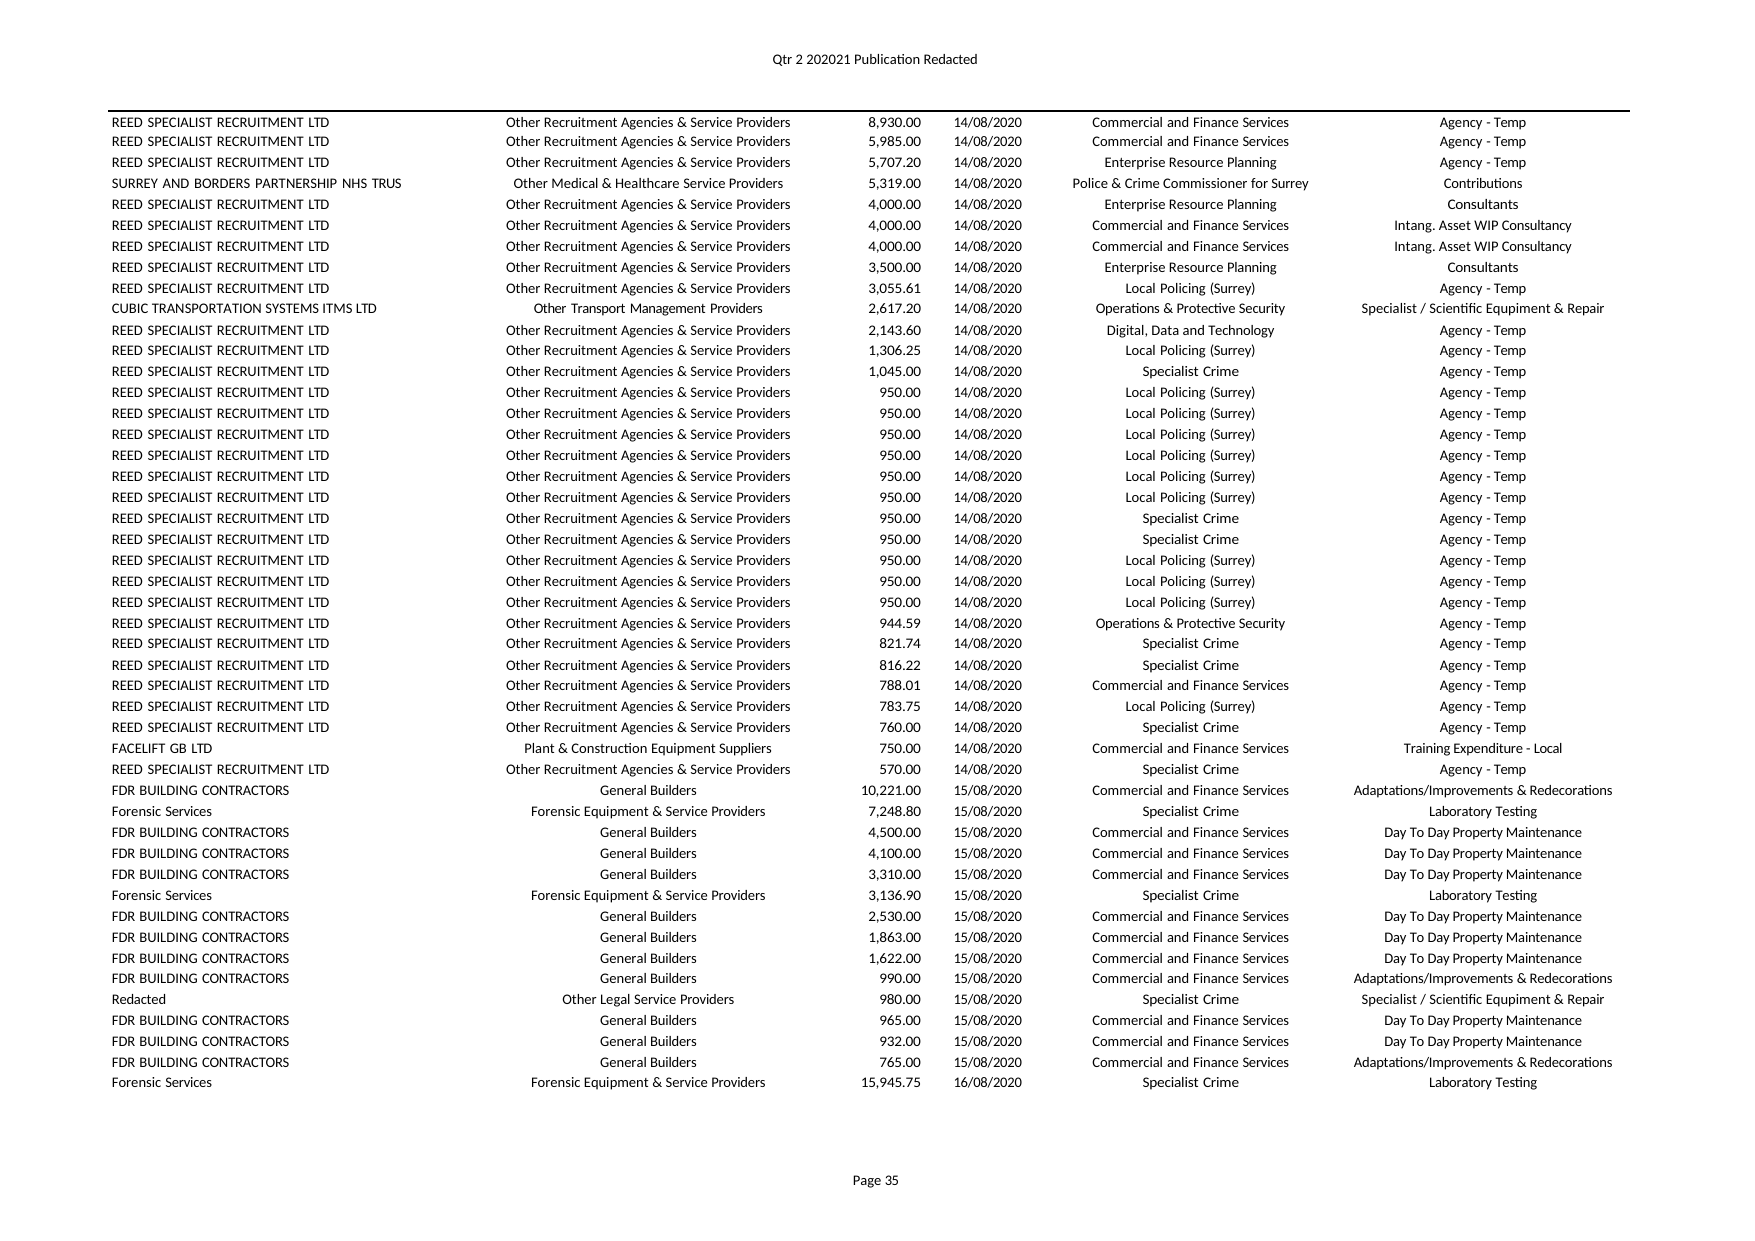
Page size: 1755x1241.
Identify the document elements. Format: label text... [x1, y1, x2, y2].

table_cell 750.00 [829, 738, 927, 759]
table_cell 4,000.00 [829, 236, 927, 257]
table_cell REED SPECIALIST RECRUITMENT LTD [108, 131, 465, 152]
table_cell Specialist Crime [1045, 361, 1337, 382]
table_cell General Builders [465, 948, 829, 968]
table_cell Redacted [108, 990, 465, 1010]
table_cell Local Policing (Surrey) [1045, 340, 1337, 361]
table_cell 944.59 [829, 613, 927, 633]
table_cell Agency - Temp [1337, 152, 1629, 173]
table_cell 14/08/2020 [928, 403, 1044, 424]
table_cell 2,143.60 [829, 320, 927, 340]
table_cell Other Recruitment Agencies & Service Providers [465, 382, 829, 403]
table_cell 765.00 [829, 1052, 927, 1073]
table_cell General Builders [465, 780, 829, 801]
table_cell Forensic Services [108, 801, 465, 822]
table_cell Commercial and Finance Services [1045, 131, 1337, 152]
table_cell Other Recruitment Agencies & Service Providers [465, 257, 829, 278]
table_cell 7,248.80 [829, 801, 927, 822]
table_cell Laboratory Testing [1337, 1073, 1629, 1093]
table_cell Other Recruitment Agencies & Service Providers [465, 634, 829, 654]
table_cell 15/08/2020 [928, 822, 1044, 843]
table_cell 14/08/2020 [928, 215, 1044, 236]
table_cell General Builders [465, 822, 829, 843]
table_cell REED SPECIALIST RECRUITMENT LTD [108, 112, 465, 131]
table_cell SURREY AND BORDERS PARTNERSHIP NHS TRUS [108, 173, 465, 194]
table_cell Police & Crime Commissioner for Surrey [1045, 173, 1337, 194]
table_cell 950.00 [829, 403, 927, 424]
table_cell 15/08/2020 [928, 927, 1044, 948]
table_cell Commercial and Finance Services [1045, 906, 1337, 927]
table_cell 14/08/2020 [928, 236, 1044, 257]
table_cell Specialist Crime [1045, 885, 1337, 906]
table_cell 932.00 [829, 1031, 927, 1052]
table_cell Agency - Temp [1337, 550, 1629, 571]
table_cell Agency - Temp [1337, 634, 1629, 654]
table_cell 15/08/2020 [928, 1052, 1044, 1073]
table_cell 14/08/2020 [928, 550, 1044, 571]
table_cell 950.00 [829, 550, 927, 571]
table_cell 4,000.00 [829, 194, 927, 215]
table_cell FDR BUILDING CONTRACTORS [108, 1031, 465, 1052]
table_cell 14/08/2020 [928, 466, 1044, 487]
table_cell Other Recruitment Agencies & Service Providers [465, 529, 829, 550]
table_cell Other Recruitment Agencies & Service Providers [465, 215, 829, 236]
table_cell Day To Day Property Maintenance [1337, 906, 1629, 927]
table_cell FDR BUILDING CONTRACTORS [108, 780, 465, 801]
table_cell REED SPECIALIST RECRUITMENT LTD [108, 550, 465, 571]
table_cell REED SPECIALIST RECRUITMENT LTD [108, 487, 465, 508]
table_cell 14/08/2020 [928, 257, 1044, 278]
table_cell Contributions [1337, 173, 1629, 194]
table_cell Local Policing (Surrey) [1045, 403, 1337, 424]
table_cell 14/08/2020 [928, 194, 1044, 215]
table_cell General Builders [465, 864, 829, 885]
table_cell 760.00 [829, 717, 927, 738]
table_cell Agency - Temp [1337, 696, 1629, 717]
table_cell Other Recruitment Agencies & Service Providers [465, 361, 829, 382]
table_cell 14/08/2020 [928, 299, 1044, 319]
table_cell 4,500.00 [829, 822, 927, 843]
table_cell General Builders [465, 927, 829, 948]
table_cell Other Recruitment Agencies & Service Providers [465, 592, 829, 613]
table_cell 3,310.00 [829, 864, 927, 885]
table_cell REED SPECIALIST RECRUITMENT LTD [108, 152, 465, 173]
table_cell Enterprise Resource Planning [1045, 194, 1337, 215]
table_cell Day To Day Property Maintenance [1337, 864, 1629, 885]
table_cell Agency - Temp [1337, 592, 1629, 613]
table_cell Local Policing (Surrey) [1045, 696, 1337, 717]
table_cell Adaptations/Improvements & Redecorations [1337, 1052, 1629, 1073]
table_cell Local Policing (Surrey) [1045, 382, 1337, 403]
table_cell Commercial and Finance Services [1045, 215, 1337, 236]
table_cell General Builders [465, 843, 829, 864]
table_cell Day To Day Property Maintenance [1337, 927, 1629, 948]
table_cell Adaptations/Improvements & Redecorations [1337, 780, 1629, 801]
table_cell 14/08/2020 [928, 592, 1044, 613]
table_cell Other Recruitment Agencies & Service Providers [465, 675, 829, 696]
table_cell REED SPECIALIST RECRUITMENT LTD [108, 215, 465, 236]
table_cell REED SPECIALIST RECRUITMENT LTD [108, 320, 465, 340]
table_cell 15/08/2020 [928, 948, 1044, 968]
table_cell REED SPECIALIST RECRUITMENT LTD [108, 529, 465, 550]
table_cell Digital, Data and Technology [1045, 320, 1337, 340]
table_cell REED SPECIALIST RECRUITMENT LTD [108, 466, 465, 487]
table_cell REED SPECIALIST RECRUITMENT LTD [108, 424, 465, 445]
table_cell REED SPECIALIST RECRUITMENT LTD [108, 592, 465, 613]
table_cell Enterprise Resource Planning [1045, 257, 1337, 278]
table_cell Other Recruitment Agencies & Service Providers [465, 424, 829, 445]
table_cell General Builders [465, 969, 829, 989]
table_cell Forensic Services [108, 885, 465, 906]
table_cell 15/08/2020 [928, 969, 1044, 989]
table_cell Day To Day Property Maintenance [1337, 1031, 1629, 1052]
table_cell General Builders [465, 906, 829, 927]
table_cell Other Recruitment Agencies & Service Providers [465, 696, 829, 717]
table_cell 1,045.00 [829, 361, 927, 382]
table_cell 14/08/2020 [928, 634, 1044, 654]
table_cell 5,707.20 [829, 152, 927, 173]
table_cell 950.00 [829, 382, 927, 403]
table_cell Agency - Temp [1337, 466, 1629, 487]
table_cell Commercial and Finance Services [1045, 864, 1337, 885]
table_cell 14/08/2020 [928, 340, 1044, 361]
table_cell 14/08/2020 [928, 112, 1044, 131]
table_cell Other Recruitment Agencies & Service Providers [465, 717, 829, 738]
table_cell Agency - Temp [1337, 613, 1629, 633]
table_cell Local Policing (Surrey) [1045, 278, 1337, 298]
table_cell Agency - Temp [1337, 529, 1629, 550]
table_cell Agency - Temp [1337, 131, 1629, 152]
table_cell Agency - Temp [1337, 361, 1629, 382]
table_cell Consultants [1337, 257, 1629, 278]
table_cell 14/08/2020 [928, 655, 1044, 675]
table_cell 965.00 [829, 1010, 927, 1031]
table_cell Other Recruitment Agencies & Service Providers [465, 194, 829, 215]
table_cell 816.22 [829, 655, 927, 675]
table_cell 15/08/2020 [928, 801, 1044, 822]
table_cell Specialist / Scientific Equpiment & Repair [1337, 990, 1629, 1010]
table_cell 14/08/2020 [928, 487, 1044, 508]
table_cell Local Policing (Surrey) [1045, 592, 1337, 613]
table_cell Other Recruitment Agencies & Service Providers [465, 320, 829, 340]
table_cell Operations & Protective Security [1045, 299, 1337, 319]
table_cell Agency - Temp [1337, 382, 1629, 403]
table_cell 15/08/2020 [928, 990, 1044, 1010]
table_cell REED SPECIALIST RECRUITMENT LTD [108, 655, 465, 675]
table_cell 15/08/2020 [928, 780, 1044, 801]
table_cell Commercial and Finance Services [1045, 1052, 1337, 1073]
table_cell 1,863.00 [829, 927, 927, 948]
table_cell Specialist Crime [1045, 759, 1337, 780]
table_cell Forensic Equipment & Service Providers [465, 801, 829, 822]
table_cell Specialist Crime [1045, 634, 1337, 654]
table_cell Laboratory Testing [1337, 801, 1629, 822]
table_cell Agency - Temp [1337, 403, 1629, 424]
table_cell Other Recruitment Agencies & Service Providers [465, 403, 829, 424]
table_cell Training Expenditure - Local [1337, 738, 1629, 759]
table_cell 14/08/2020 [928, 675, 1044, 696]
table_cell Local Policing (Surrey) [1045, 466, 1337, 487]
table_cell 783.75 [829, 696, 927, 717]
table_cell 980.00 [829, 990, 927, 1010]
table_cell FDR BUILDING CONTRACTORS [108, 864, 465, 885]
table_cell 14/08/2020 [928, 738, 1044, 759]
table_cell Other Recruitment Agencies & Service Providers [465, 466, 829, 487]
table_cell Other Medical & Healthcare Service Providers [465, 173, 829, 194]
table_cell FDR BUILDING CONTRACTORS [108, 843, 465, 864]
table_cell Commercial and Finance Services [1045, 780, 1337, 801]
table_cell Agency - Temp [1337, 278, 1629, 298]
table_cell Commercial and Finance Services [1045, 675, 1337, 696]
table_cell 16/08/2020 [928, 1073, 1044, 1093]
table_cell REED SPECIALIST RECRUITMENT LTD [108, 675, 465, 696]
table_cell Specialist Crime [1045, 655, 1337, 675]
table_cell Other Recruitment Agencies & Service Providers [465, 655, 829, 675]
table_cell Commercial and Finance Services [1045, 969, 1337, 989]
table_cell Other Legal Service Providers [465, 990, 829, 1010]
table_cell Specialist Crime [1045, 1073, 1337, 1093]
table_cell Plant & Construction Equipment Suppliers [465, 738, 829, 759]
table_cell Agency - Temp [1337, 487, 1629, 508]
table_cell 15/08/2020 [928, 1010, 1044, 1031]
table_cell Specialist Crime [1045, 990, 1337, 1010]
table_cell 8,930.00 [829, 112, 927, 131]
table_cell FDR BUILDING CONTRACTORS [108, 1010, 465, 1031]
table_cell 570.00 [829, 759, 927, 780]
table_cell Day To Day Property Maintenance [1337, 948, 1629, 968]
table_cell Agency - Temp [1337, 759, 1629, 780]
table_cell Commercial and Finance Services [1045, 1031, 1337, 1052]
table_cell Other Recruitment Agencies & Service Providers [465, 508, 829, 529]
table_cell Specialist Crime [1045, 529, 1337, 550]
table_cell Day To Day Property Maintenance [1337, 1010, 1629, 1031]
table_cell 3,055.61 [829, 278, 927, 298]
table_cell 950.00 [829, 529, 927, 550]
table_cell 3,500.00 [829, 257, 927, 278]
table_cell REED SPECIALIST RECRUITMENT LTD [108, 759, 465, 780]
table_cell 14/08/2020 [928, 278, 1044, 298]
table_cell REED SPECIALIST RECRUITMENT LTD [108, 613, 465, 633]
table_cell 14/08/2020 [928, 696, 1044, 717]
table_cell 14/08/2020 [928, 571, 1044, 592]
table_cell Forensic Equipment & Service Providers [465, 885, 829, 906]
table_cell 950.00 [829, 487, 927, 508]
table_cell REED SPECIALIST RECRUITMENT LTD [108, 403, 465, 424]
table_cell REED SPECIALIST RECRUITMENT LTD [108, 382, 465, 403]
table_cell Day To Day Property Maintenance [1337, 822, 1629, 843]
table_cell Laboratory Testing [1337, 885, 1629, 906]
table_cell REED SPECIALIST RECRUITMENT LTD [108, 634, 465, 654]
table_cell 1,622.00 [829, 948, 927, 968]
table_cell REED SPECIALIST RECRUITMENT LTD [108, 445, 465, 466]
table_cell Other Recruitment Agencies & Service Providers [465, 487, 829, 508]
table_cell Local Policing (Surrey) [1045, 445, 1337, 466]
table_cell Other Recruitment Agencies & Service Providers [465, 550, 829, 571]
table_cell Agency - Temp [1337, 340, 1629, 361]
table_cell 14/08/2020 [928, 445, 1044, 466]
table_cell Adaptations/Improvements & Redecorations [1337, 969, 1629, 989]
table_cell 14/08/2020 [928, 759, 1044, 780]
table_cell 14/08/2020 [928, 508, 1044, 529]
table_cell Other Recruitment Agencies & Service Providers [465, 340, 829, 361]
table_cell Agency - Temp [1337, 112, 1629, 131]
table_cell 5,985.00 [829, 131, 927, 152]
table_cell 14/08/2020 [928, 173, 1044, 194]
table_cell REED SPECIALIST RECRUITMENT LTD [108, 696, 465, 717]
table_cell 2,617.20 [829, 299, 927, 319]
table_cell 821.74 [829, 634, 927, 654]
table_cell Forensic Services [108, 1073, 465, 1093]
table_cell FDR BUILDING CONTRACTORS [108, 1052, 465, 1073]
table_cell Agency - Temp [1337, 508, 1629, 529]
table_cell FDR BUILDING CONTRACTORS [108, 906, 465, 927]
table_cell 10,221.00 [829, 780, 927, 801]
table_cell REED SPECIALIST RECRUITMENT LTD [108, 194, 465, 215]
table_cell Other Recruitment Agencies & Service Providers [465, 131, 829, 152]
table_cell 14/08/2020 [928, 529, 1044, 550]
table_cell Local Policing (Surrey) [1045, 424, 1337, 445]
table_cell REED SPECIALIST RECRUITMENT LTD [108, 278, 465, 298]
table_cell 14/08/2020 [928, 320, 1044, 340]
table_cell 950.00 [829, 571, 927, 592]
table_cell 4,100.00 [829, 843, 927, 864]
table_cell Other Recruitment Agencies & Service Providers [465, 445, 829, 466]
table_cell Intang. Asset WIP Consultancy [1337, 236, 1629, 257]
table_cell 15/08/2020 [928, 885, 1044, 906]
table_cell REED SPECIALIST RECRUITMENT LTD [108, 361, 465, 382]
table_cell Day To Day Property Maintenance [1337, 843, 1629, 864]
table_cell 950.00 [829, 508, 927, 529]
table_cell Commercial and Finance Services [1045, 738, 1337, 759]
table_cell 2,530.00 [829, 906, 927, 927]
table_cell General Builders [465, 1031, 829, 1052]
table_cell Other Recruitment Agencies & Service Providers [465, 236, 829, 257]
table_cell REED SPECIALIST RECRUITMENT LTD [108, 717, 465, 738]
table_cell Agency - Temp [1337, 675, 1629, 696]
table_cell 15/08/2020 [928, 843, 1044, 864]
table_cell Operations & Protective Security [1045, 613, 1337, 633]
table_cell Other Transport Management Providers [465, 299, 829, 319]
table_cell 14/08/2020 [928, 717, 1044, 738]
table_cell FDR BUILDING CONTRACTORS [108, 927, 465, 948]
table_cell Local Policing (Surrey) [1045, 487, 1337, 508]
table_cell Agency - Temp [1337, 655, 1629, 675]
table_cell Other Recruitment Agencies & Service Providers [465, 613, 829, 633]
table_cell 15/08/2020 [928, 864, 1044, 885]
table_cell Commercial and Finance Services [1045, 112, 1337, 131]
table_cell 14/08/2020 [928, 613, 1044, 633]
table_cell 3,136.90 [829, 885, 927, 906]
table_cell REED SPECIALIST RECRUITMENT LTD [108, 571, 465, 592]
table_cell Agency - Temp [1337, 571, 1629, 592]
table_cell Commercial and Finance Services [1045, 236, 1337, 257]
table_cell REED SPECIALIST RECRUITMENT LTD [108, 236, 465, 257]
table_cell Other Recruitment Agencies & Service Providers [465, 278, 829, 298]
table_cell FACELIFT GB LTD [108, 738, 465, 759]
table_cell 15/08/2020 [928, 906, 1044, 927]
table_cell 990.00 [829, 969, 927, 989]
table_cell 15,945.75 [829, 1073, 927, 1093]
table_cell 14/08/2020 [928, 152, 1044, 173]
table_cell Local Policing (Surrey) [1045, 571, 1337, 592]
table_cell 950.00 [829, 592, 927, 613]
table_cell Consultants [1337, 194, 1629, 215]
table_cell Specialist Crime [1045, 717, 1337, 738]
table_cell Other Recruitment Agencies & Service Providers [465, 152, 829, 173]
table_cell 15/08/2020 [928, 1031, 1044, 1052]
table_cell General Builders [465, 1010, 829, 1031]
table_cell 788.01 [829, 675, 927, 696]
table_cell CUBIC TRANSPORTATION SYSTEMS ITMS LTD [108, 299, 465, 319]
table_cell 950.00 [829, 445, 927, 466]
table_cell 14/08/2020 [928, 361, 1044, 382]
table_cell General Builders [465, 1052, 829, 1073]
table_cell Agency - Temp [1337, 320, 1629, 340]
table_cell Local Policing (Surrey) [1045, 550, 1337, 571]
table_cell Agency - Temp [1337, 717, 1629, 738]
table_cell Other Recruitment Agencies & Service Providers [465, 759, 829, 780]
table_cell 950.00 [829, 424, 927, 445]
table_cell Commercial and Finance Services [1045, 1010, 1337, 1031]
table_cell Other Recruitment Agencies & Service Providers [465, 112, 829, 131]
table_cell FDR BUILDING CONTRACTORS [108, 969, 465, 989]
table_cell Specialist Crime [1045, 801, 1337, 822]
table_cell 14/08/2020 [928, 424, 1044, 445]
table_cell 5,319.00 [829, 173, 927, 194]
table_cell Commercial and Finance Services [1045, 948, 1337, 968]
table_cell Commercial and Finance Services [1045, 843, 1337, 864]
table_cell Agency - Temp [1337, 445, 1629, 466]
table_cell FDR BUILDING CONTRACTORS [108, 948, 465, 968]
table_cell Commercial and Finance Services [1045, 927, 1337, 948]
table_cell Agency - Temp [1337, 424, 1629, 445]
table_cell 950.00 [829, 466, 927, 487]
table_cell REED SPECIALIST RECRUITMENT LTD [108, 340, 465, 361]
table_cell Forensic Equipment & Service Providers [465, 1073, 829, 1093]
table_cell 14/08/2020 [928, 382, 1044, 403]
table_cell Intang. Asset WIP Consultancy [1337, 215, 1629, 236]
table_cell Specialist / Scientific Equpiment & Repair [1337, 299, 1629, 319]
table_cell 4,000.00 [829, 215, 927, 236]
table_cell Commercial and Finance Services [1045, 822, 1337, 843]
table_cell Other Recruitment Agencies & Service Providers [465, 571, 829, 592]
table_cell REED SPECIALIST RECRUITMENT LTD [108, 508, 465, 529]
table_cell 14/08/2020 [928, 131, 1044, 152]
table_cell REED SPECIALIST RECRUITMENT LTD [108, 257, 465, 278]
table_cell Specialist Crime [1045, 508, 1337, 529]
table_cell 1,306.25 [829, 340, 927, 361]
table_cell Enterprise Resource Planning [1045, 152, 1337, 173]
table_cell FDR BUILDING CONTRACTORS [108, 822, 465, 843]
